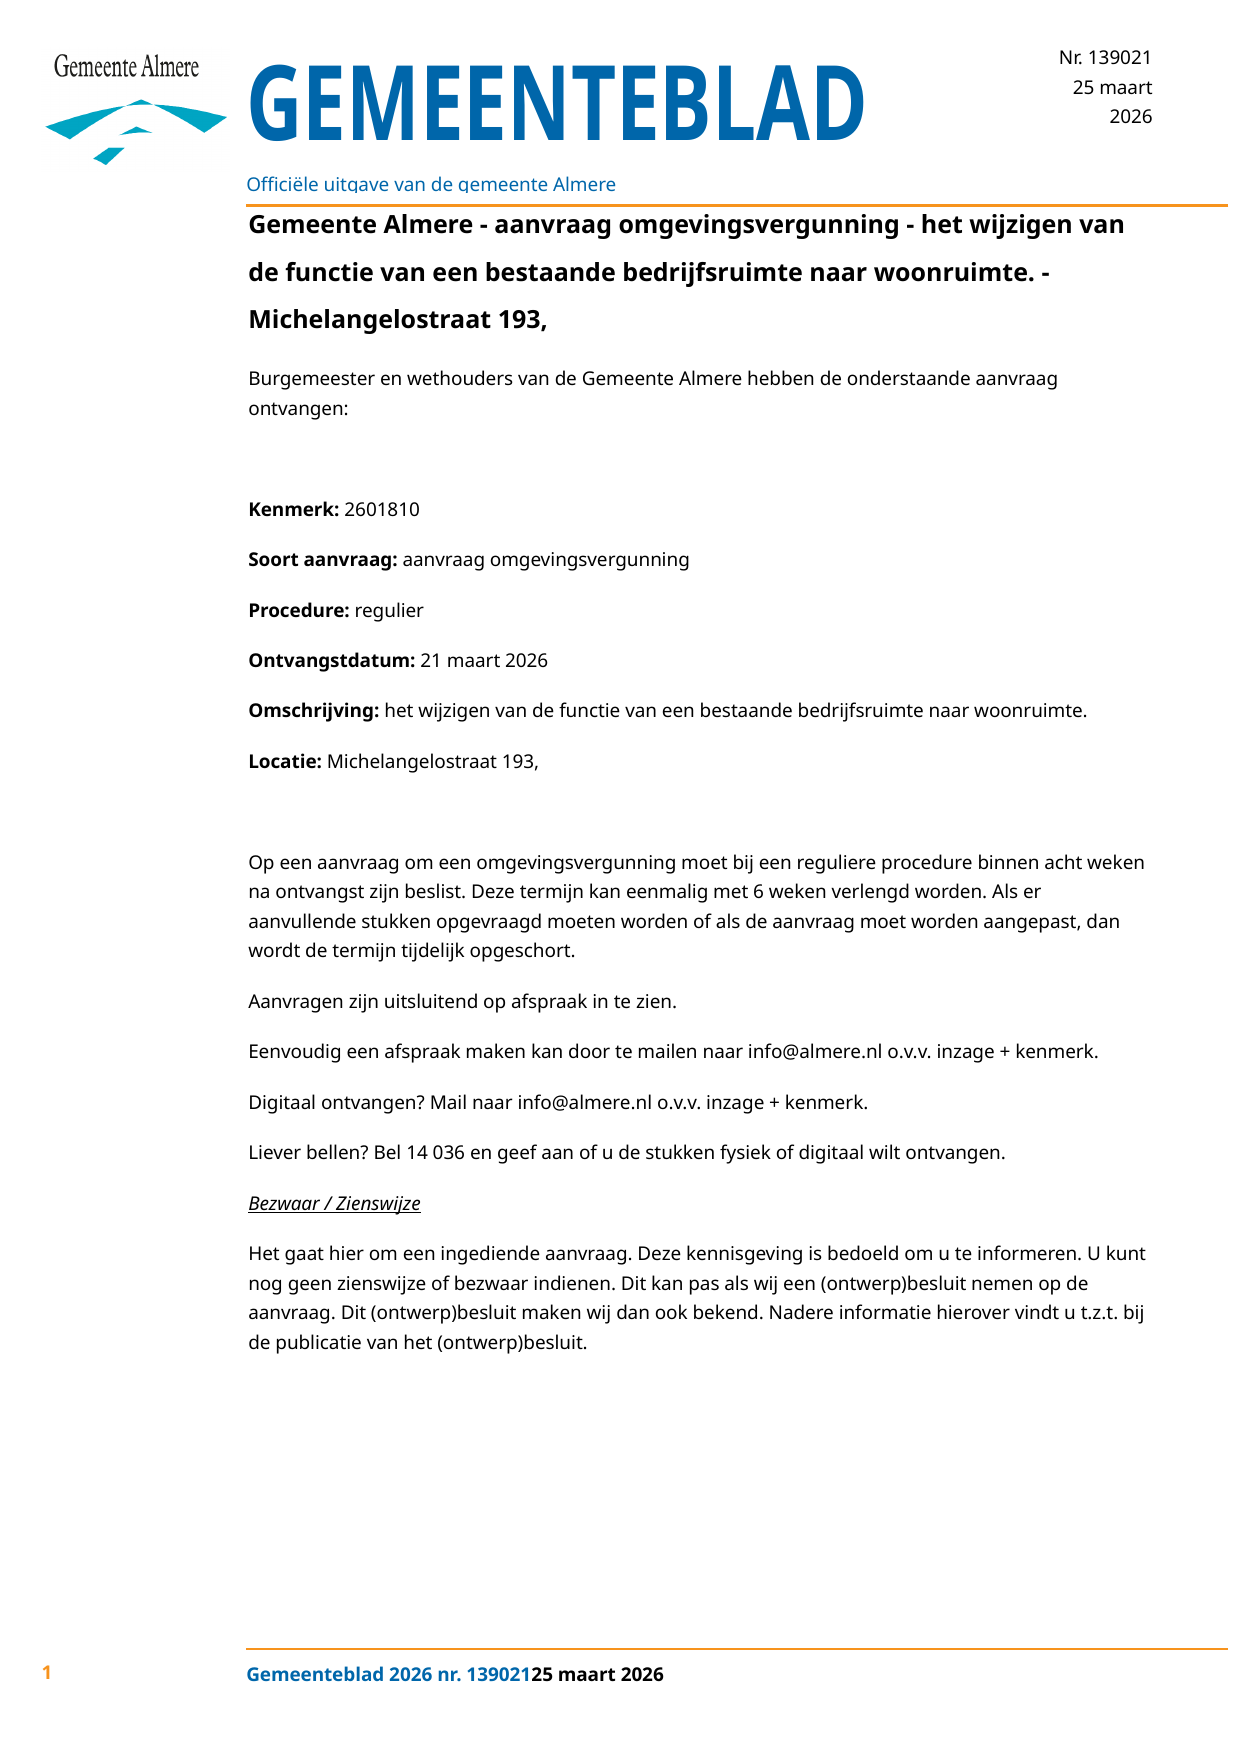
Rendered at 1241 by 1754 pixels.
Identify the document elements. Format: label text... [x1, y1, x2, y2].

picture [41, 47, 231, 172]
text Op een aanvraag om een omgevingsvergunning moet bij een reguliere procedure binnen acht weken na ontvangst zijn beslist. Deze termijn kan eenmalig met 6 weken verlengd worden. Als er aanvullende stukken opgevraagd moeten worden of als de aanvraag moet worden aangepast, dan wordt de termijn tijdelijk opgeschort. [248, 849, 1152, 963]
text Ontvangstdatum: 21 maart 2026 [248, 647, 1152, 673]
text Aanvragen zijn uitsluitend op afspraak in te zien. [248, 988, 1152, 1014]
text Het gaat hier om een ingediende aanvraag. Deze kennisgeving is bedoeld om u te informeren. U kunt nog geen zienswijze of bezwaar indienen. Dit kan pas als wij een (ontwerp)besluit nemen op de aanvraag. Dit (ontwerp)besluit maken wij dan ook bekend. Nadere informatie hierover vindt u t.z.t. bij de publicatie van het (ontwerp)besluit. [248, 1240, 1152, 1354]
text Liever bellen? Bel 14 036 en geef aan of u de stukken fysiek of digitaal wilt ontvangen. [248, 1139, 1152, 1165]
text Omschrijving: het wijzigen van de functie van een bestaande bedrijfsruimte naar woonruimte. [248, 698, 1152, 723]
text Procedure: regulier [248, 597, 1152, 622]
text Burgemeester en wethouders van de Gemeente Almere hebben de onderstaande aanvraag ontvangen: [248, 366, 1152, 421]
text Locatie: Michelangelostraat 193, [248, 748, 1152, 774]
text Digitaal ontvangen? Mail naar info@almere.nl o.v.v. inzage + kenmerk. [248, 1089, 1152, 1114]
text Bezwaar / Zienswijze [248, 1190, 1152, 1215]
text Gemeente Almere - aanvraag omgevingsvergunning - het wijzigen van de functie van een bestaande bedrijfsruimte naar woonruimte. - Michelangelostraat 193, [248, 207, 1152, 336]
text Eenvoudig een afspraak maken kan door te mailen naar info@almere.nl o.v.v. inzage + kenmerk. [248, 1038, 1152, 1064]
text Soort aanvraag: aanvraag omgevingsvergunning [248, 546, 1152, 572]
text Kenmerk: 2601810 [248, 496, 1152, 522]
